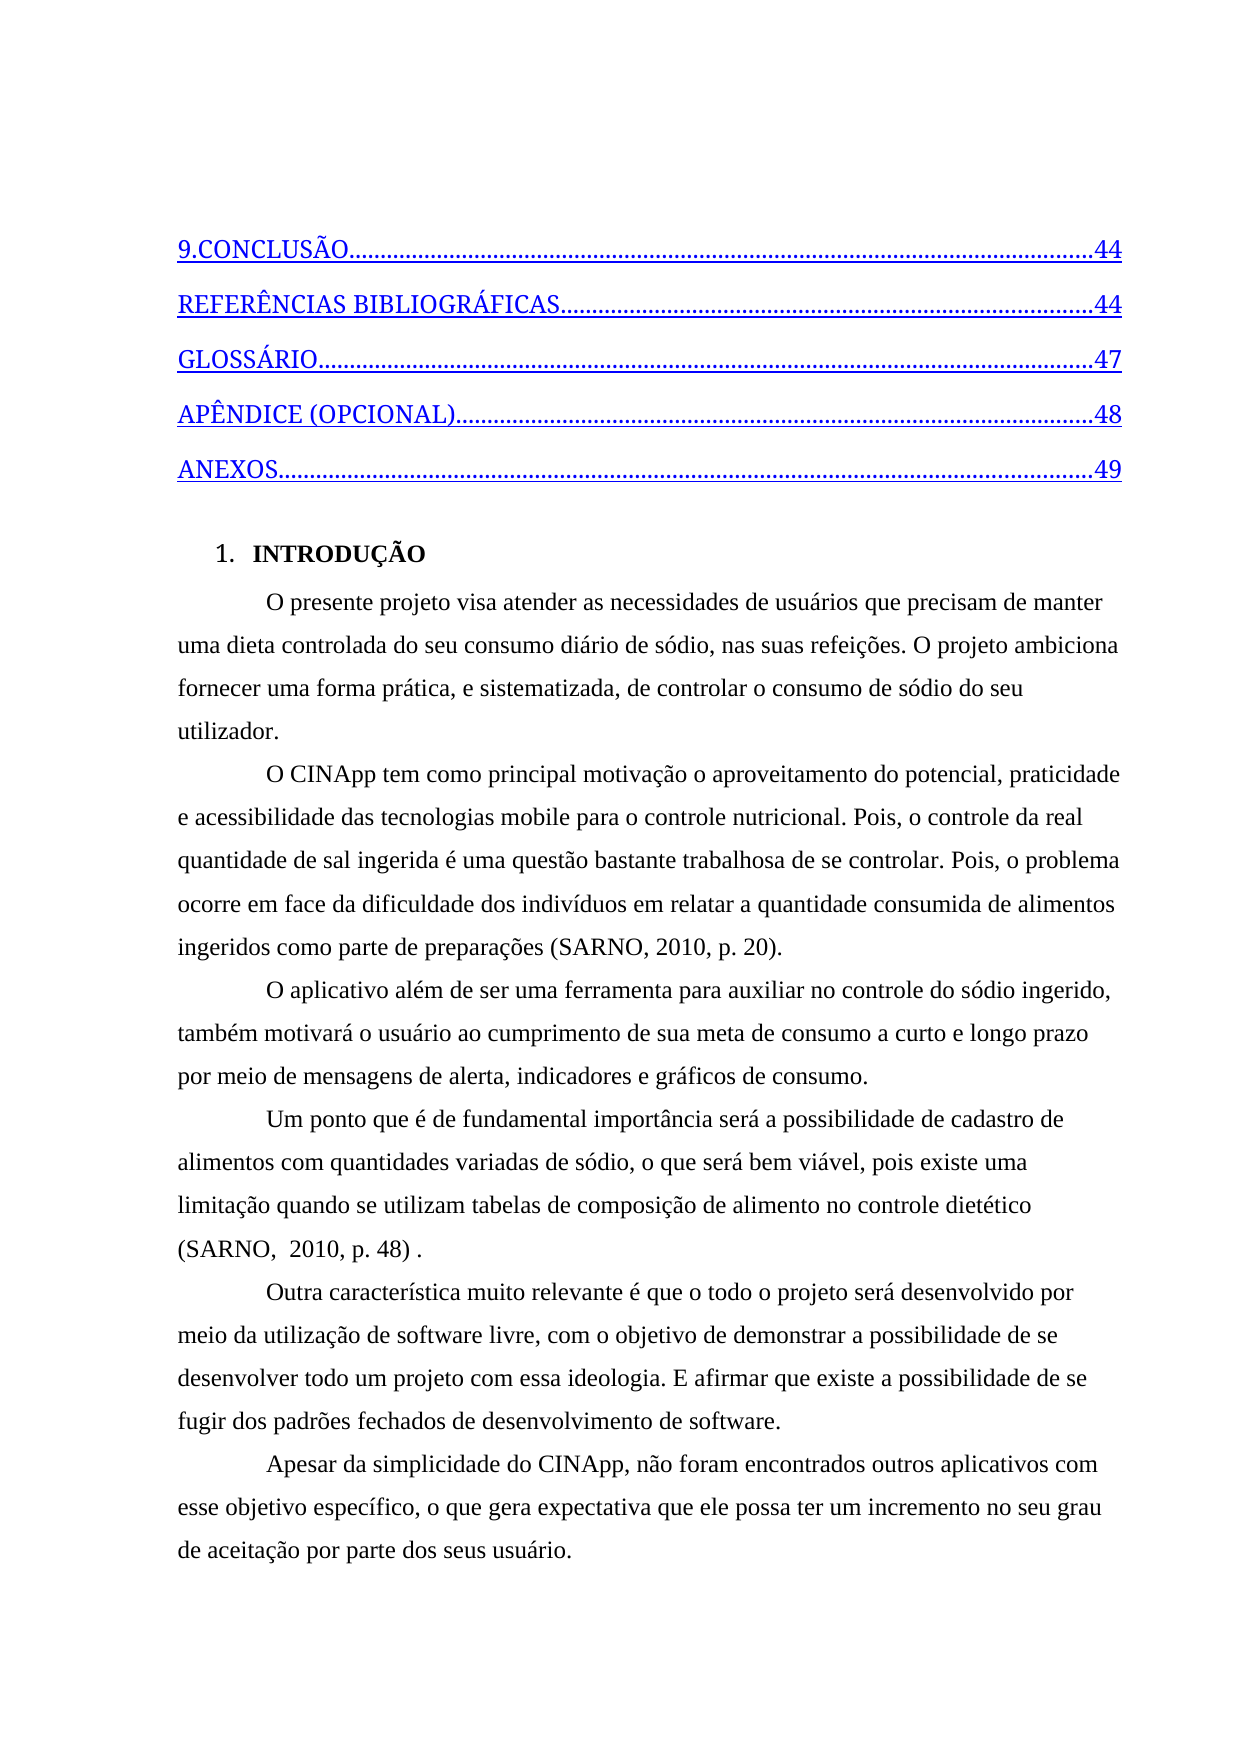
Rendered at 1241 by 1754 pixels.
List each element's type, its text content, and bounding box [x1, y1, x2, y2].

text Outra característica muito relevante é que o todo o projeto será desenvolvido por meio da utilização de software livre, com o objetivo de demonstrar a possibilidade de se desenvolver todo um projeto com essa ideologia. E afirmar que existe a possibilidade de se fugir dos padrões fechados de desenvolvimento de software. [177, 1277, 1122, 1435]
subtitle INTRODUÇÃO [215, 536, 1122, 570]
text Apesar da simplicidade do CINApp, não foram encontrados outros aplicativos com esse objetivo específico, o que gera expectativa que ele possa ter um incremento no seu grau de aceitação por parte dos seus usuário. [177, 1449, 1122, 1564]
text [177, 427, 1122, 431]
text Um ponto que é de fundamental importância será a possibilidade de cadastro de alimentos com quantidades variadas de sódio, o que será bem viável, pois existe uma limitação quando se utilizam tabelas de composição de alimento no controle dietético (SARNO, 2010, p. 48) . [177, 1104, 1122, 1262]
text O CINApp tem como principal motivação o aproveitamento do potencial, praticidade e acessibilidade das tecnologias mobile para o controle nutricional. Pois, o controle da real quantidade de sal ingerida é uma questão bastante trabalhosa de se controlar. Pois, o problema ocorre em face da dificuldade dos indivíduos em relatar a quantidade consumida de alimentos ingeridos como parte de preparações (SARNO, 2010, p. 20). [177, 759, 1122, 961]
text 9.CONCLUSÃO 44 [177, 232, 1122, 261]
text APÊNDICE (OPCIONAL) 48 [177, 397, 1122, 426]
text [177, 482, 1122, 486]
text O presente projeto visa atender as necessidades de usuários que precisam de manter uma dieta controlada do seu consumo diário de sódio, nas suas refeições. O projeto ambiciona fornecer uma forma prática, e sistematizada, de controlar o consumo de sódio do seu utilizador. [177, 587, 1122, 745]
text O aplicativo além de ser uma ferramenta para auxiliar no controle do sódio ingerido, também motivará o usuário ao cumprimento de sua meta de consumo a curto e longo prazo por meio de mensagens de alerta, indicadores e gráficos de consumo. [177, 975, 1122, 1090]
text REFERÊNCIAS BIBLIOGRÁFICAS 44 [177, 287, 1122, 316]
text GLOSSÁRIO 47 [177, 342, 1122, 371]
text ANEXOS 49 [177, 452, 1122, 481]
